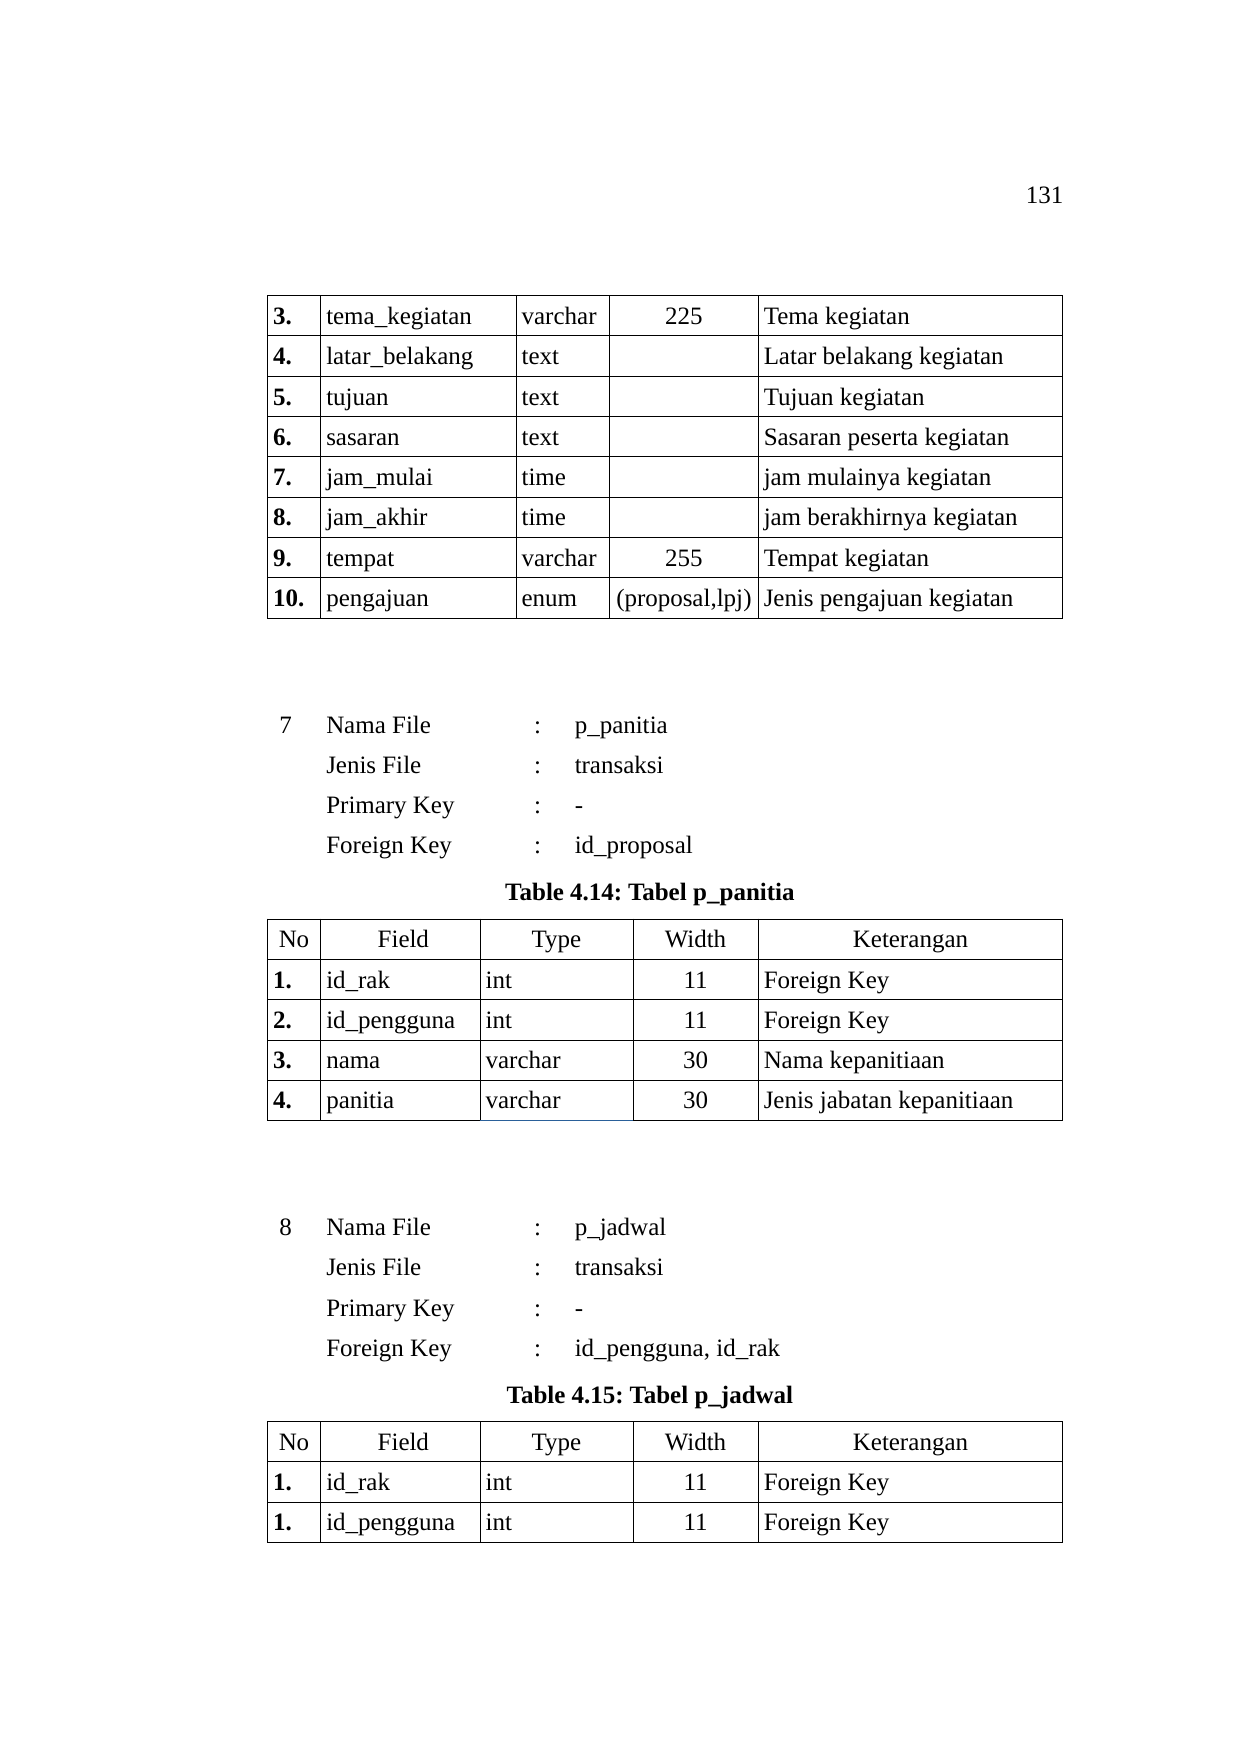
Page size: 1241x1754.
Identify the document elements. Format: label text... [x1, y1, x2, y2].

table_cell [268, 538, 320, 577]
table_cell [268, 296, 320, 335]
table_header No [268, 920, 320, 959]
table_cell text [517, 336, 609, 376]
table_cell Foreign Key [759, 1462, 1062, 1502]
table_cell : [528, 784, 569, 824]
table_cell int [481, 1462, 633, 1502]
table_cell 30 [634, 1041, 758, 1080]
table_cell pengajuan [321, 578, 516, 618]
table_header Nama File [320, 1206, 528, 1247]
table_cell Foreign Key [759, 1503, 1062, 1542]
table_cell [274, 1287, 320, 1327]
table_cell - [569, 784, 1062, 824]
table_cell jam_mulai [321, 457, 516, 497]
table_cell 255 [610, 538, 758, 577]
table_cell Jenis pengajuan kegiatan [759, 578, 1062, 618]
table_cell panitia [321, 1081, 480, 1120]
table_cell [274, 744, 320, 784]
table_header : [528, 1206, 569, 1247]
table_cell id_rak [321, 960, 480, 999]
text Table 4.14: Tabel p_panitia [236, 877, 1063, 906]
table_cell [610, 457, 758, 497]
table_cell Jenis File [320, 1247, 528, 1287]
table_cell [268, 1462, 320, 1502]
table_cell Primary Key [320, 1287, 528, 1327]
table_cell 11 [634, 1000, 758, 1039]
table_cell Foreign Key [320, 825, 528, 865]
table_cell [610, 336, 758, 376]
table_cell tempat [321, 538, 516, 577]
table_cell id_pengguna [321, 1000, 480, 1039]
table_cell Jenis jabatan kepanitiaan [759, 1081, 1062, 1120]
table_cell Foreign Key [759, 1000, 1062, 1039]
table_cell (proposal,lpj) [610, 578, 758, 618]
table_cell Foreign Key [759, 960, 1062, 999]
table_cell varchar [481, 1041, 633, 1080]
table_cell int [481, 1503, 633, 1542]
table_cell Foreign Key [320, 1327, 528, 1367]
table_cell id_proposal [569, 825, 1062, 865]
table_cell : [528, 1327, 569, 1367]
table_cell [610, 498, 758, 537]
table_cell id_pengguna [321, 1503, 480, 1542]
table_cell - [569, 1287, 1062, 1327]
table_cell transaksi [569, 744, 1062, 784]
table_cell text [517, 377, 609, 416]
table_cell varchar [517, 538, 609, 577]
table_cell time [517, 457, 609, 497]
table_cell [268, 1000, 320, 1039]
table_cell sasaran [321, 417, 516, 456]
table_header Field [321, 920, 480, 959]
table_cell Jenis File [320, 744, 528, 784]
table_cell varchar [481, 1081, 633, 1120]
table_cell 30 [634, 1081, 758, 1120]
table_cell [268, 457, 320, 497]
table_cell 11 [634, 1462, 758, 1502]
table_header 8 [274, 1206, 320, 1247]
table_cell [274, 1247, 320, 1287]
table_header Keterangan [759, 1422, 1062, 1461]
table_cell : [528, 744, 569, 784]
table_cell Nama kepanitiaan [759, 1041, 1062, 1080]
table_cell [268, 417, 320, 456]
table_cell tujuan [321, 377, 516, 416]
table_cell [610, 377, 758, 416]
table_header Type [481, 920, 633, 959]
table_cell : [528, 1287, 569, 1327]
table_header Type [481, 1422, 633, 1461]
table_header Width [634, 1422, 758, 1461]
table_cell Primary Key [320, 784, 528, 824]
table_cell Tempat kegiatan [759, 538, 1062, 577]
table_cell [268, 377, 320, 416]
table_cell : [528, 1247, 569, 1287]
table_cell Latar belakang kegiatan [759, 336, 1062, 376]
table_cell [268, 1503, 320, 1542]
table_cell [274, 1327, 320, 1367]
table_header p_jadwal [569, 1206, 1062, 1247]
table_cell [274, 784, 320, 824]
table_cell [268, 578, 320, 618]
table_cell text [517, 417, 609, 456]
table_header Nama File [320, 704, 528, 744]
table_cell nama [321, 1041, 480, 1080]
table_header Keterangan [759, 920, 1062, 959]
table_header 7 [274, 704, 320, 744]
table_cell [268, 336, 320, 376]
table_cell latar_belakang [321, 336, 516, 376]
table_cell : [528, 825, 569, 865]
table_cell varchar [517, 296, 609, 335]
table_cell enum [517, 578, 609, 618]
text Table 4.15: Tabel p_jadwal [236, 1380, 1063, 1408]
table_cell jam mulainya kegiatan [759, 457, 1062, 497]
table_cell jam berakhirnya kegiatan [759, 498, 1062, 537]
table_header p_panitia [569, 704, 1062, 744]
table_cell [274, 825, 320, 865]
table_cell [610, 417, 758, 456]
table_cell tema_kegiatan [321, 296, 516, 335]
table_cell 11 [634, 1503, 758, 1542]
table_cell [268, 1081, 320, 1120]
table_cell Tujuan kegiatan [759, 377, 1062, 416]
table_cell transaksi [569, 1247, 1062, 1287]
table_cell Sasaran peserta kegiatan [759, 417, 1062, 456]
table_cell 225 [610, 296, 758, 335]
table_cell int [481, 960, 633, 999]
table_cell Tema kegiatan [759, 296, 1062, 335]
table_cell int [481, 1000, 633, 1039]
table_cell id_pengguna, id_rak [569, 1327, 1062, 1367]
table_cell [268, 960, 320, 999]
table_header No [268, 1422, 320, 1461]
table_cell jam_akhir [321, 498, 516, 537]
table_cell id_rak [321, 1462, 480, 1502]
table_cell [268, 1041, 320, 1080]
table_header Width [634, 920, 758, 959]
table_header : [528, 704, 569, 744]
table_cell [268, 498, 320, 537]
table_cell 11 [634, 960, 758, 999]
table_cell time [517, 498, 609, 537]
table_header Field [321, 1422, 480, 1461]
